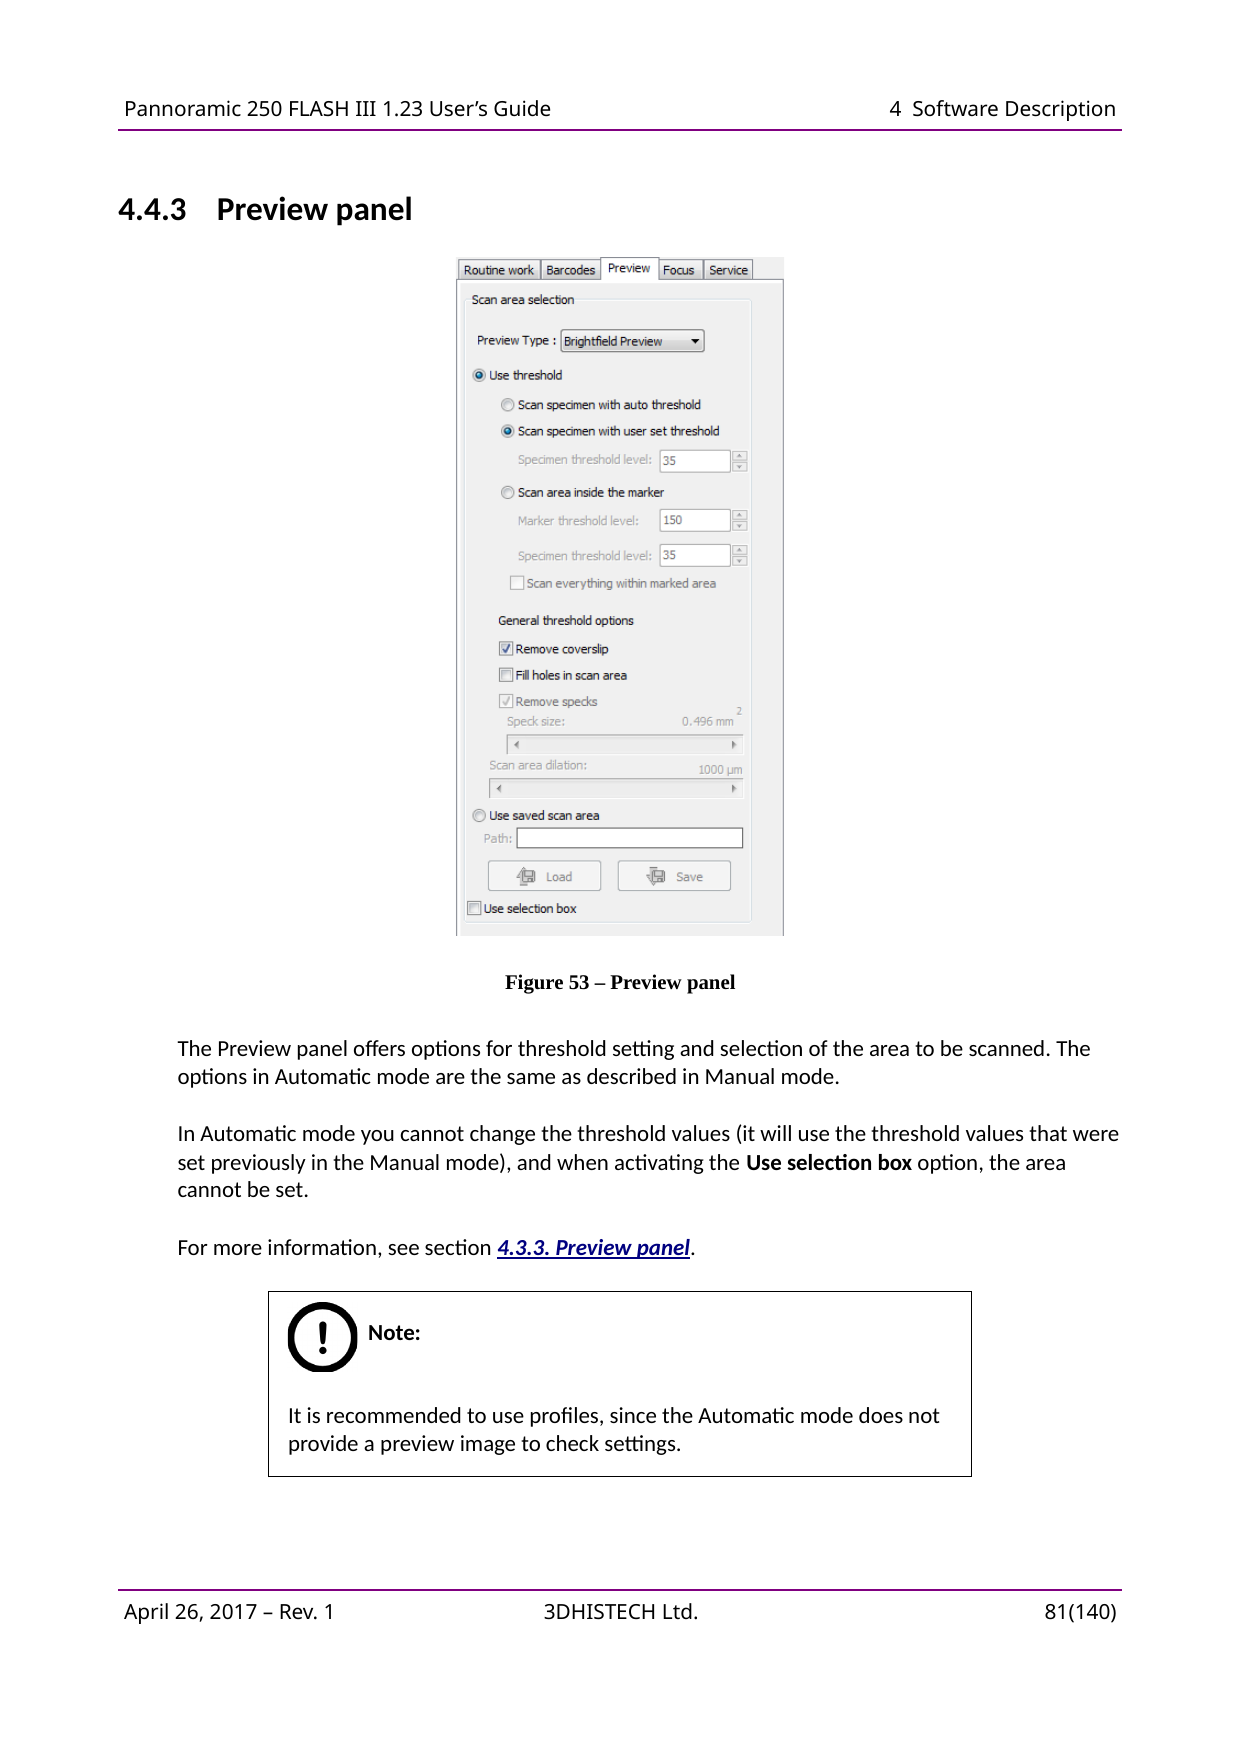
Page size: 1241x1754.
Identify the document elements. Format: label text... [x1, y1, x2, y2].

text In Automatic mode you cannot change the threshold values (it will use the threshold values that were set previously in the Manual mode), and when activating the Use selection box option, the area cannot be set. [177, 1119, 1122, 1204]
text For more information, see section 4.3.3. Preview panel. [177, 1233, 1122, 1261]
text The Preview panel offers options for threshold setting and selection of the area to be scanned. The options in Automatic mode are the same as described in Manual mode. [177, 1034, 1122, 1090]
text It is recommended to use profiles, since the Automatic mode does not provide a preview image to check settings. [269, 1390, 971, 1476]
text Figure 53 – Preview panel [118, 970, 1122, 994]
picture [455, 257, 785, 936]
subtitle Preview panel [118, 188, 1122, 228]
text Note: [269, 1292, 971, 1372]
